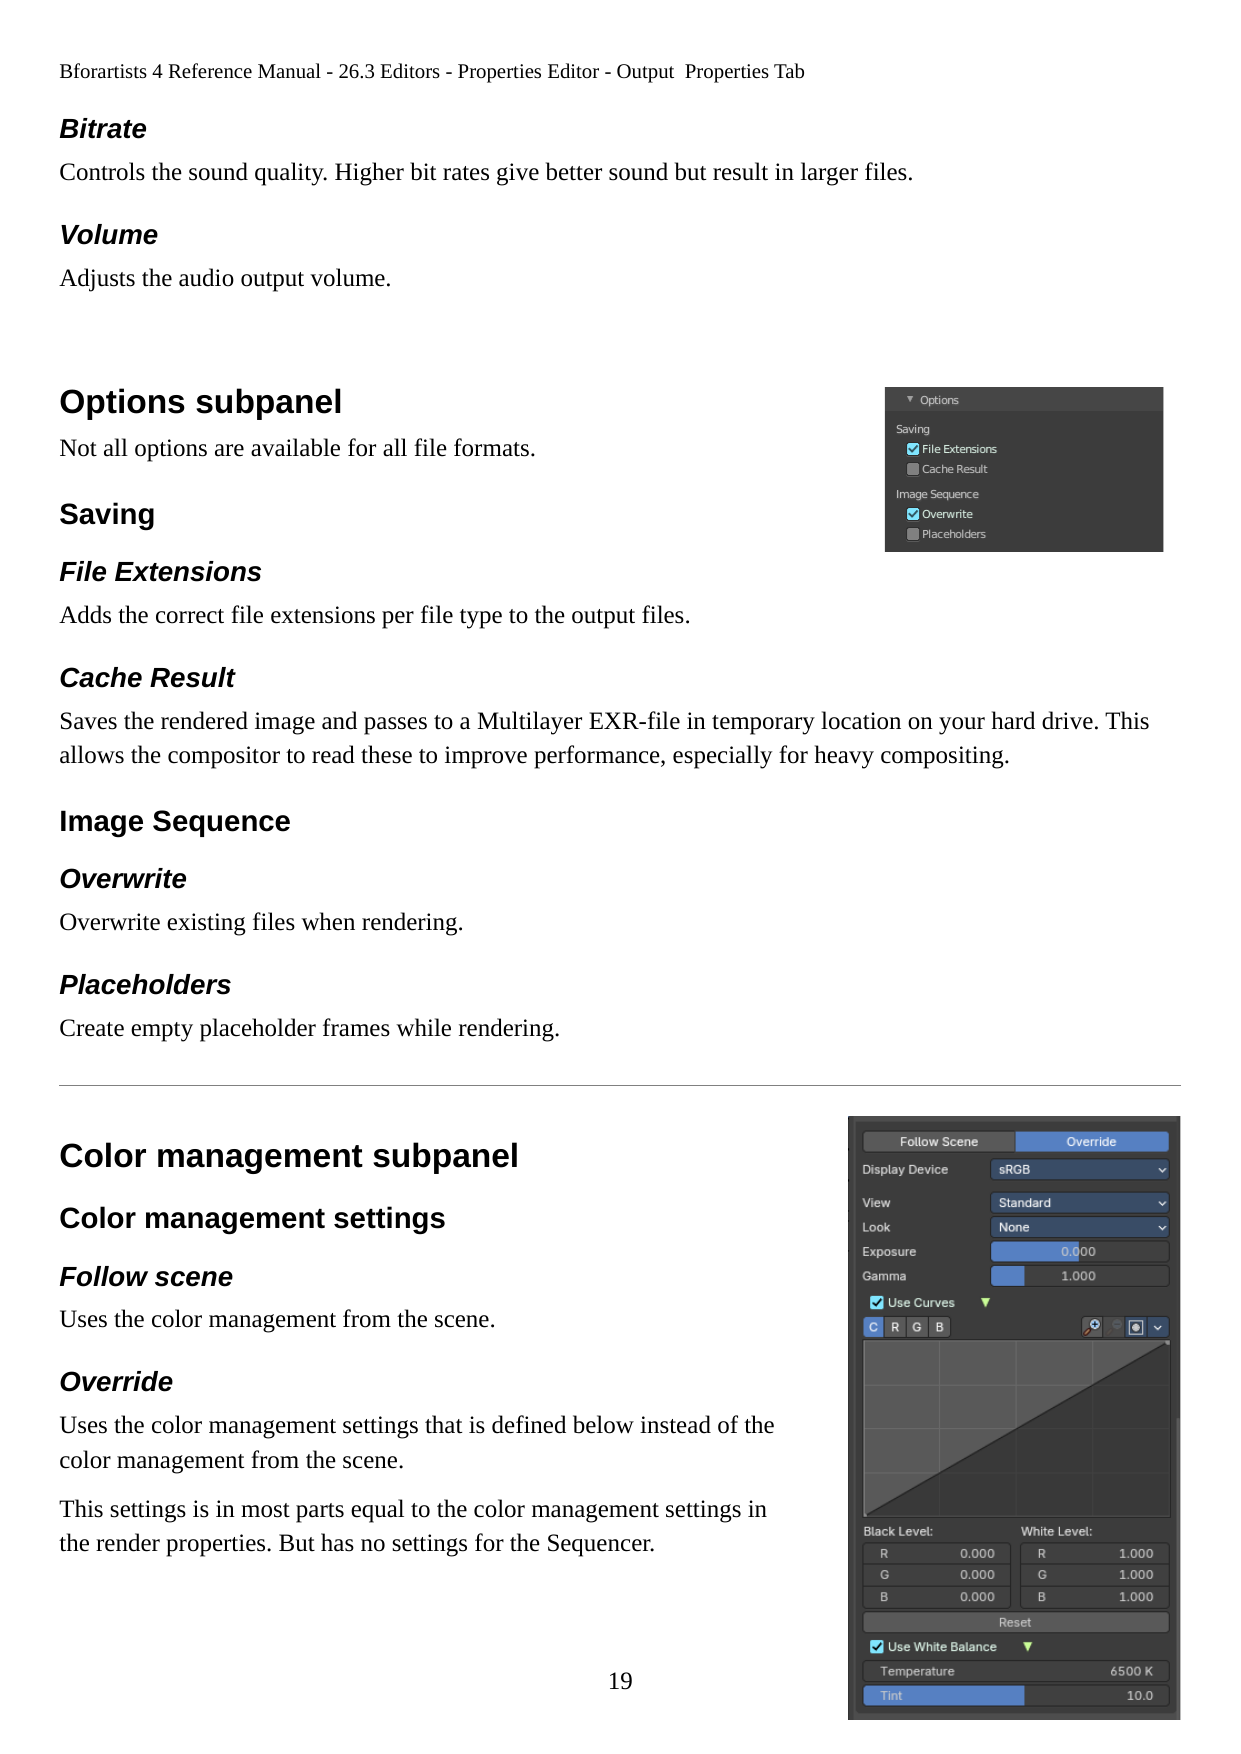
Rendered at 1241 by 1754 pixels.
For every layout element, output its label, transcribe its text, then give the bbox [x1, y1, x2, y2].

picture [884, 387, 1164, 552]
subtitle Cache Result [59, 661, 1181, 693]
subtitle Override [59, 1366, 848, 1398]
subtitle Saving [59, 497, 884, 530]
list Create empty placeholder frames while rendering. [59, 1013, 1181, 1042]
text Uses the color management from the scene. [59, 1304, 848, 1333]
picture [848, 1116, 1181, 1720]
subtitle Overwrite [59, 863, 1181, 894]
subtitle Color management subpanel [59, 1135, 848, 1174]
text Controls the sound quality. Higher bit rates give better sound but result in larger files. [59, 157, 1181, 186]
text Not all options are available for all file formats. [59, 433, 884, 462]
subtitle Follow scene [59, 1260, 848, 1292]
text This settings is in most parts equal to the color management settings in the render properties. But has no settings for the Sequencer. [59, 1494, 848, 1557]
subtitle Image Sequence [59, 804, 1181, 838]
subtitle Bitrate [59, 113, 1181, 144]
subtitle [1164, 497, 1181, 530]
subtitle Placeholders [59, 968, 1181, 1000]
subtitle Volume [59, 218, 1181, 250]
text Overwrite existing files when rendering. [59, 907, 1181, 936]
subtitle File Extensions [59, 555, 1181, 587]
text Saves the rendered image and passes to a Multilayer EXR-file in temporary location on your hard drive. This allows the compositor to read these to improve performance, especially for heavy compositing. [59, 706, 1181, 769]
subtitle Color management settings [59, 1201, 848, 1235]
subtitle Options subpanel [59, 382, 1181, 421]
text Adds the correct file extensions per file type to the output files. [59, 600, 1181, 628]
text Uses the color management settings that is defined below instead of the color management from the scene. [59, 1410, 848, 1473]
text Adjusts the audio output volume. [59, 263, 1181, 292]
